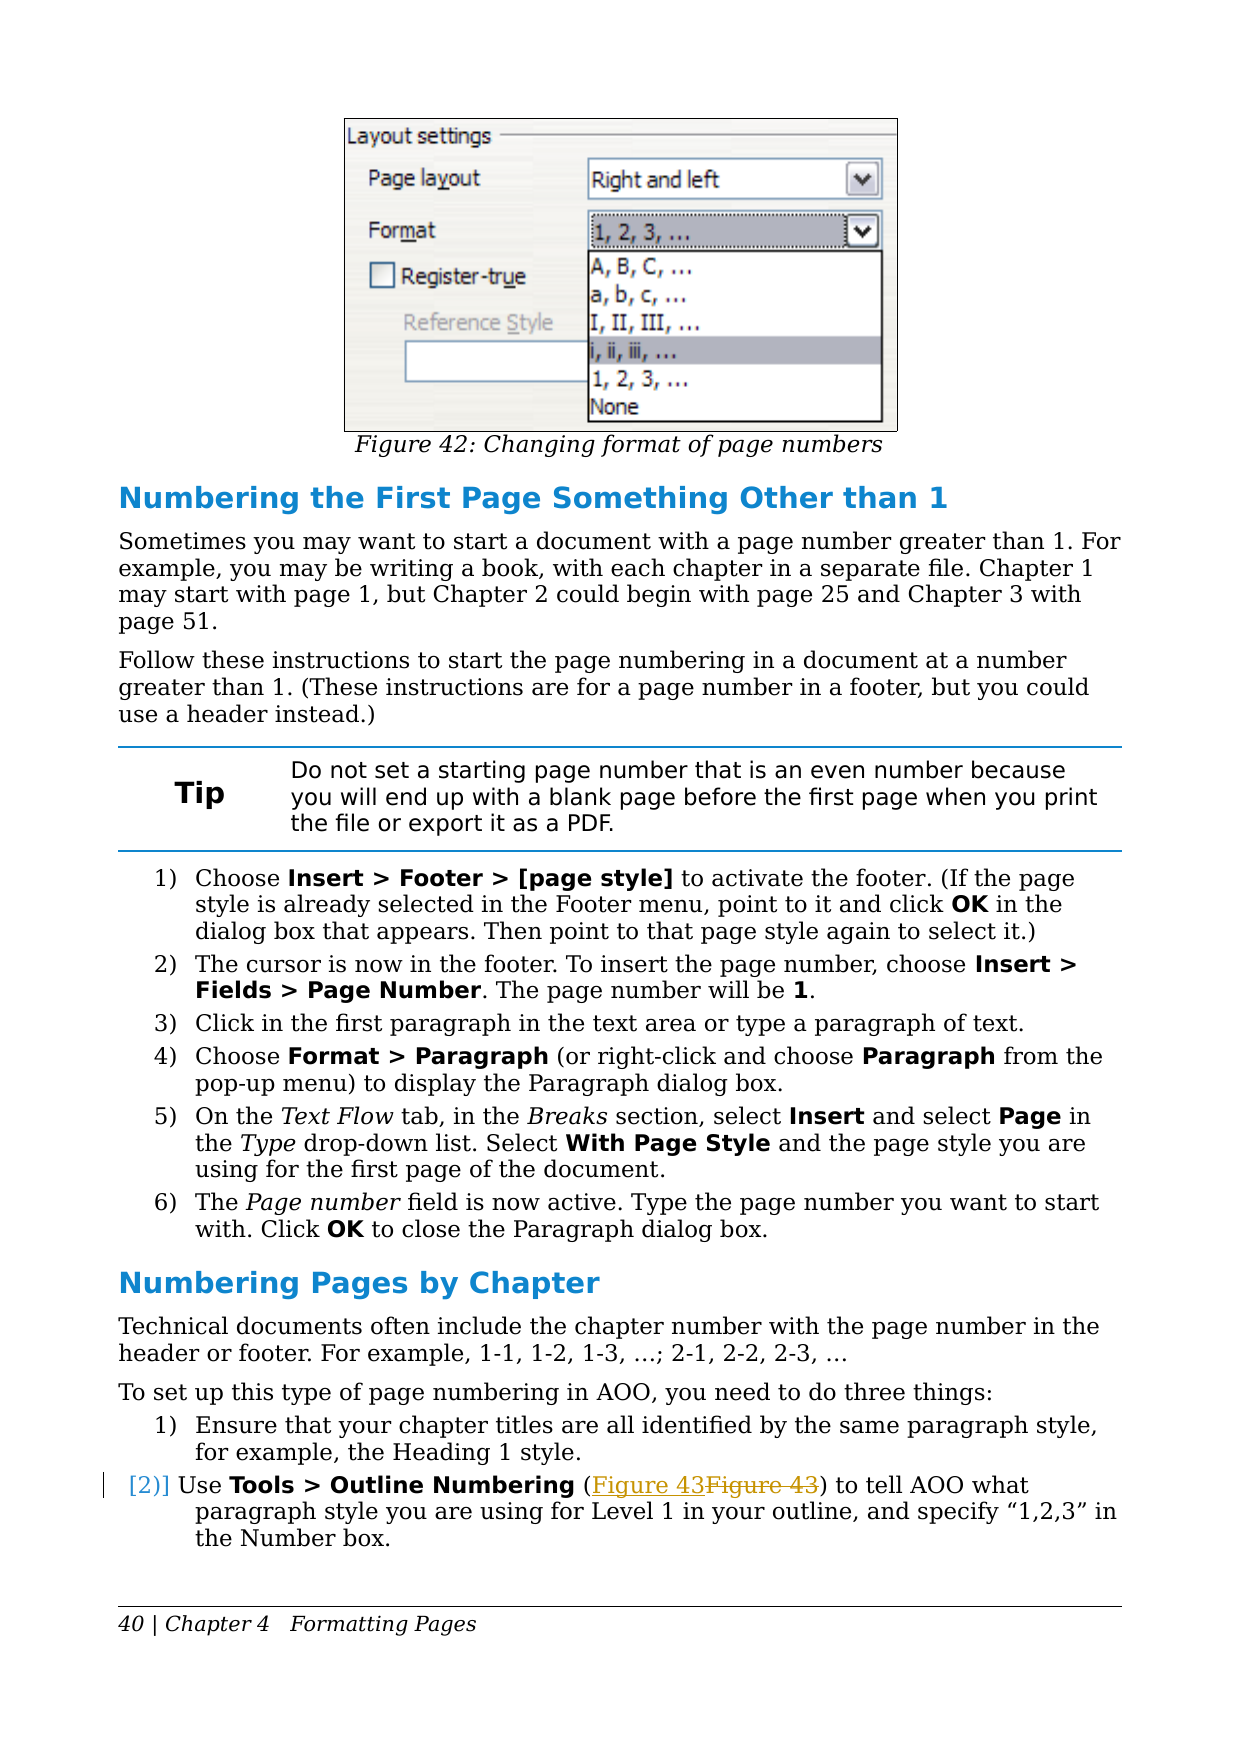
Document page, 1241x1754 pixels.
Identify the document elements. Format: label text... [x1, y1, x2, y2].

list Ensure that your chapter titles are all identified by the same paragraph style, for example, the Heading 1 style. [177, 1412, 1122, 1466]
list Choose Insert > Footer > [page style] to activate the footer. (If the page style is already selected in the Footer menu, point to it and click OK in the dialog box that appears. Then point to that page style again to select it.) [177, 865, 1122, 945]
list Follow these instructions to start the page numbering in a document at a number greater than 1. (These instructions are for a page number in a footer, but you could use a header instead.) [118, 647, 1122, 727]
table_header Tip [118, 748, 281, 850]
list On the Text Flow tab, in the Breaks section, select Insert and select Page in the Type drop-down list. Select With Page Style and the page style you are using for the first page of the document. [177, 1103, 1122, 1183]
subtitle Numbering Pages by Chapter [118, 1267, 1122, 1301]
picture [345, 119, 897, 431]
list To set up this type of page numbering in AOO, you need to do three things: [118, 1379, 1122, 1406]
text Technical documents often include the chapter number with the page number in the header or footer. For example, 1-1, 1-2, 1-3, …; 2-1, 2-2, 2-3, … [118, 1313, 1122, 1367]
list The Page number field is now active. Type the page number you want to start with. Click OK to close the Paragraph dialog box. [177, 1189, 1122, 1243]
table_header Do not set a starting page number that is an even number because you will end up with a blank page before the first page when you print the file or export it as a PDF. [281, 748, 1122, 850]
text Figure 42: Changing format of page numbers [336, 431, 904, 458]
text Sometimes you may want to start a document with a page number greater than 1. For example, you may be writing a book, with each chapter in a separate file. Chapter 1 may start with page 1, but Chapter 2 could begin with page 25 and Chapter 3 with page 51. [118, 528, 1122, 635]
list Choose Format > Paragraph (or right-click and choose Paragraph from the pop-up menu) to display the Paragraph dialog box. [177, 1043, 1122, 1097]
list The cursor is now in the footer. To insert the page number, choose Insert > Fields > Page Number. The page number will be 1. [177, 951, 1122, 1004]
subtitle Numbering the First Page Something Other than 1 [118, 482, 1122, 516]
list Use Tools > Outline Numbering (Figure 43) to tell AOO what paragraph style you are using for Level 1 in your outline, and specify “1,2,3” in the Number box. [177, 1472, 1122, 1552]
list Click in the first paragraph in the text area or type a paragraph of text. [177, 1011, 1122, 1037]
